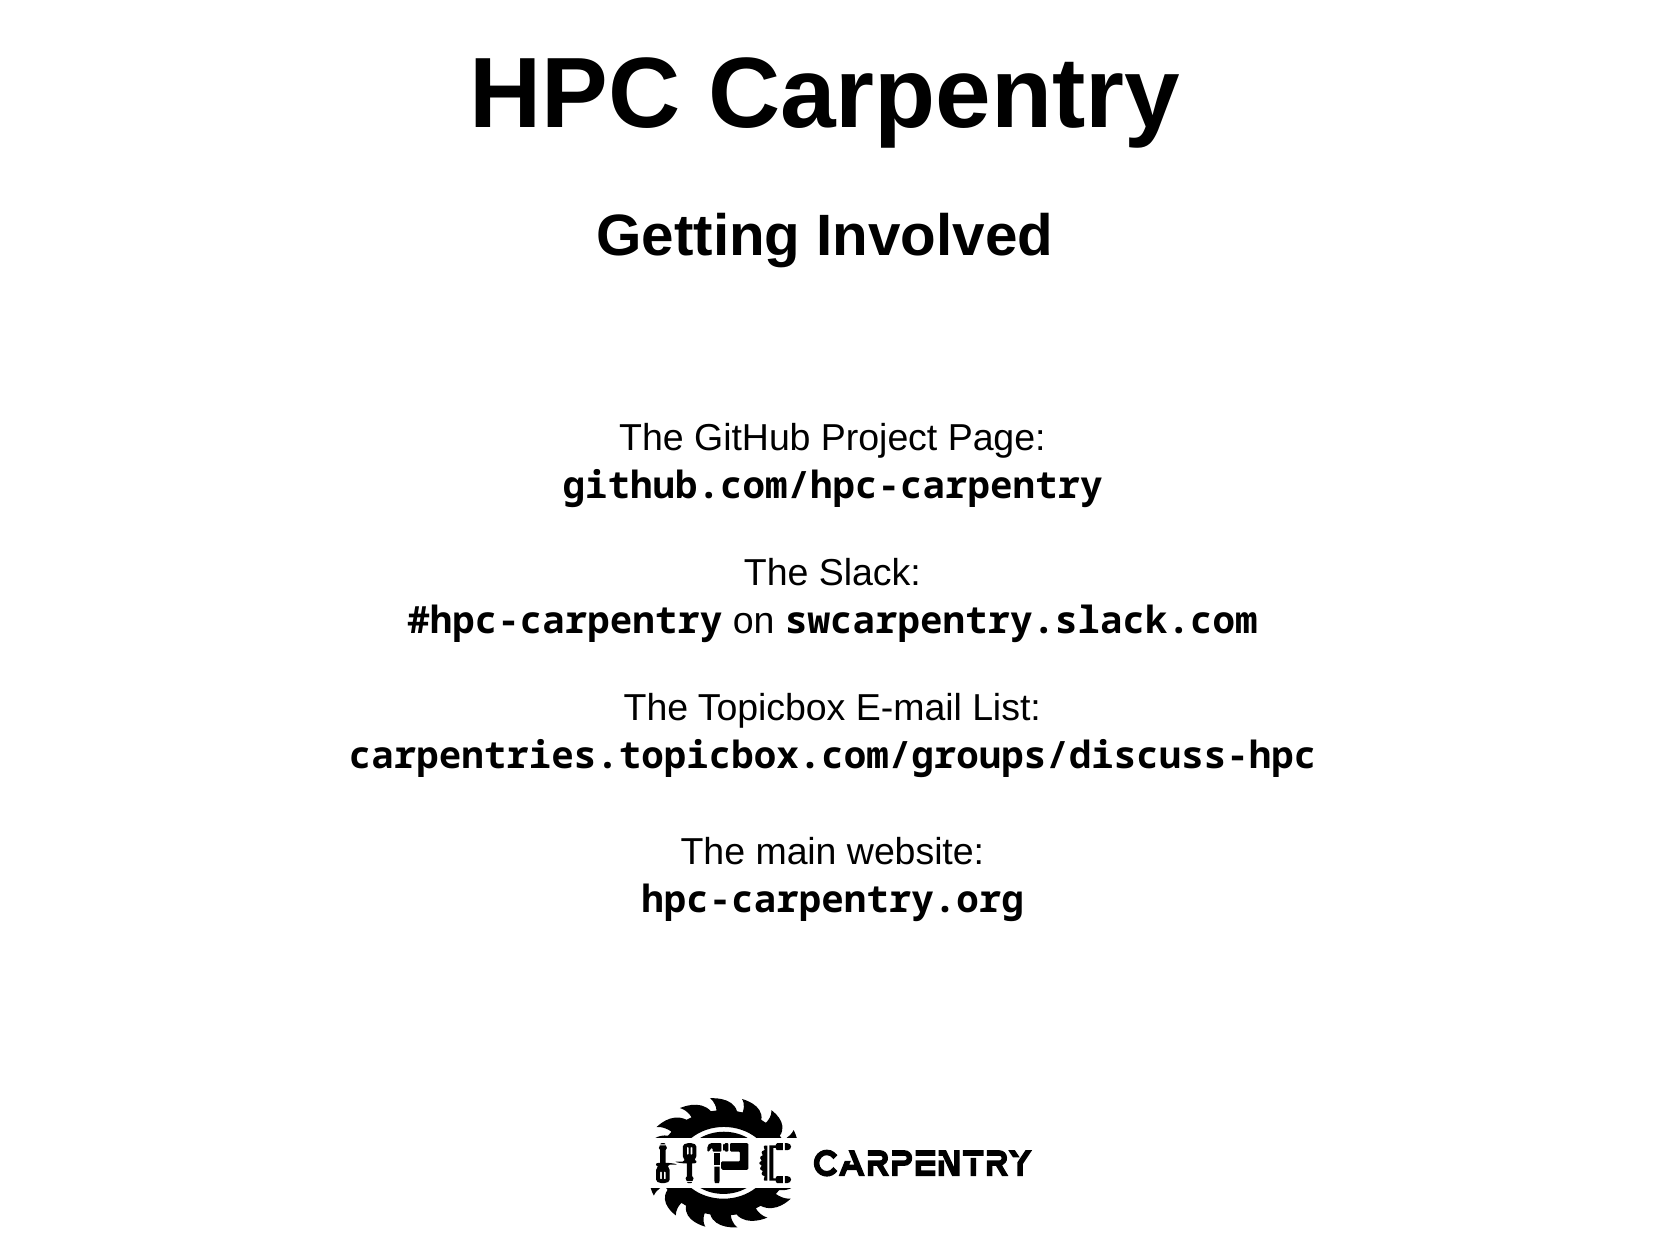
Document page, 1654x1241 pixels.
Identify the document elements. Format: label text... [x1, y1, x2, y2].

picture [586, 1066, 1097, 1241]
text_box Getting Involved [75, 195, 1576, 275]
text_box The GitHub Project Page: github.com/hpc-carpentry The Slack: #hpc-carpentry on swcarpentry.slack.com The Topicbox E-mail List: carpentries.topicbox.com/groups/discuss-hpc The main website: hpc-carpentry.org [120, 409, 1546, 931]
text_box HPC Carpentry [45, 30, 1606, 166]
